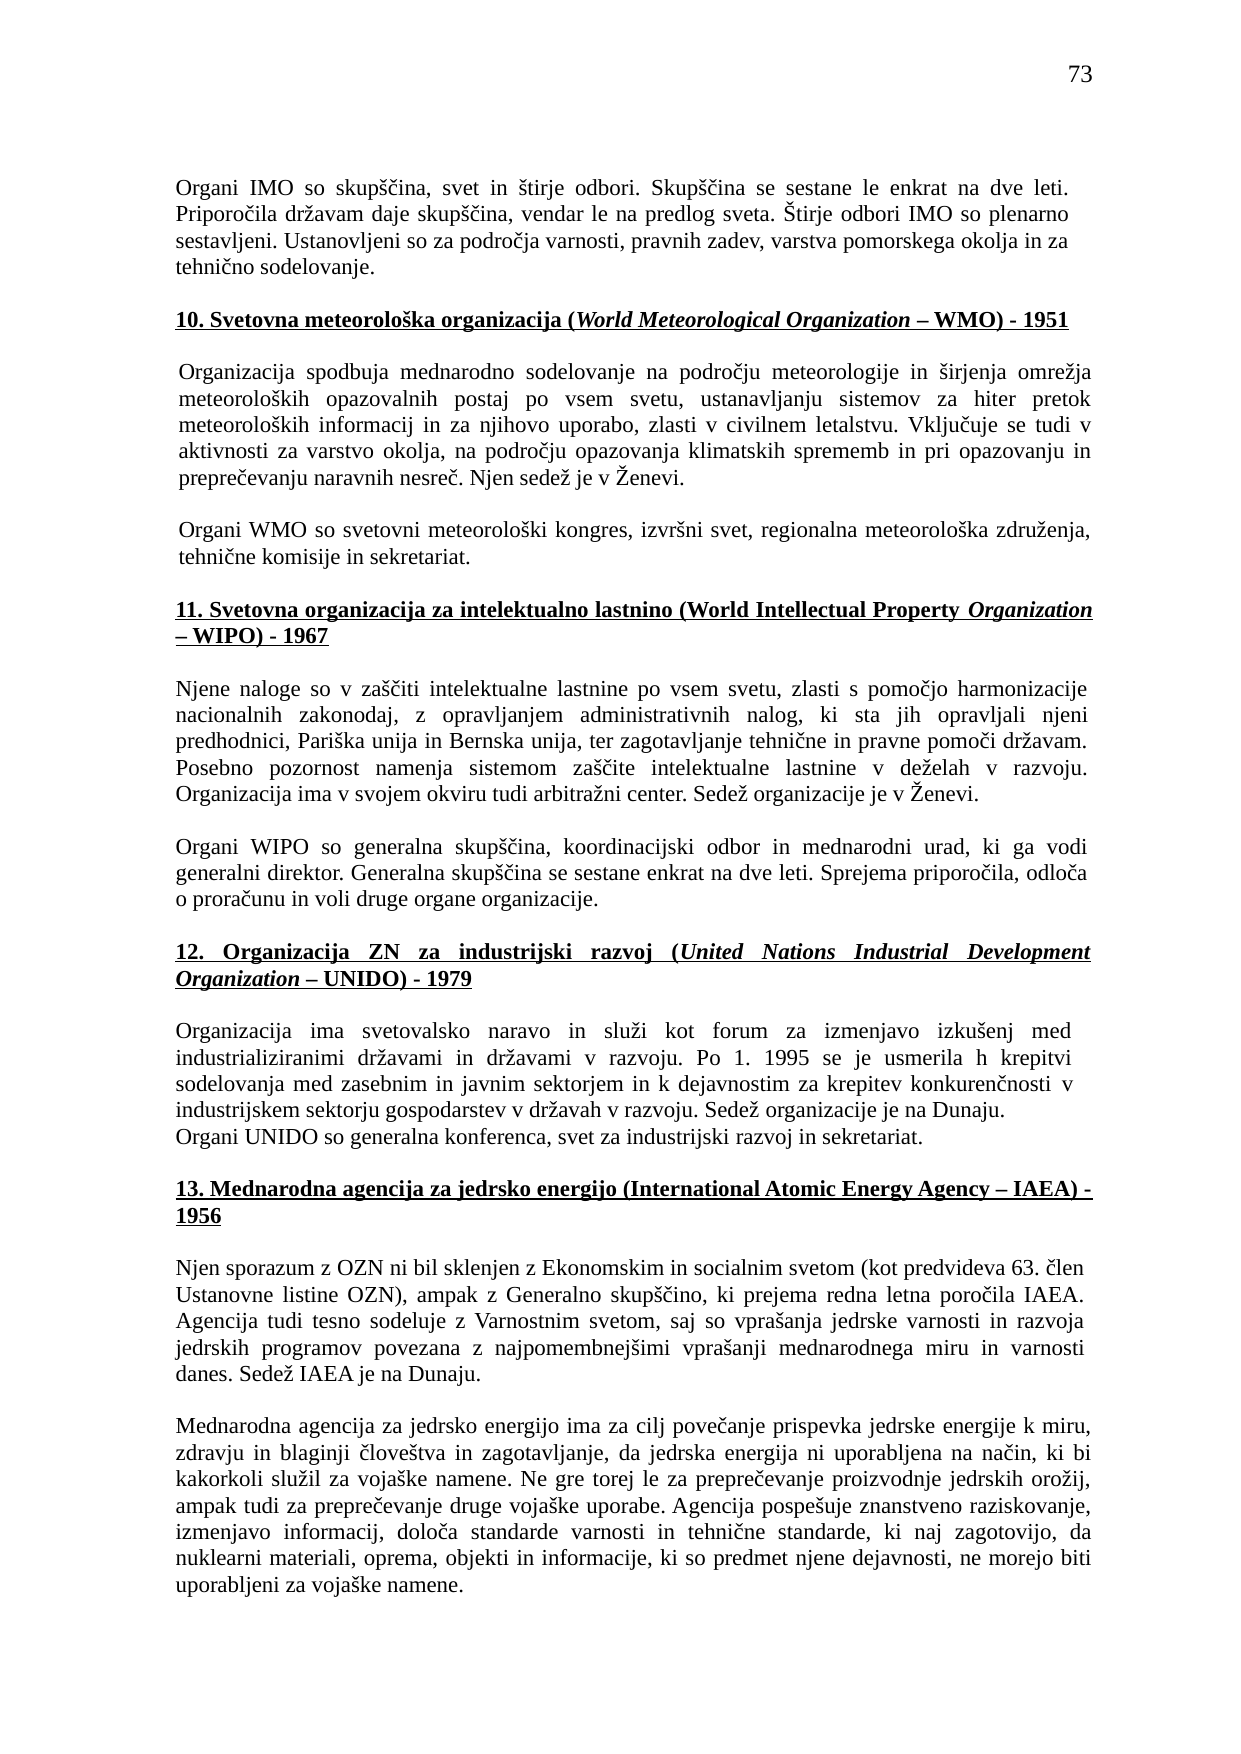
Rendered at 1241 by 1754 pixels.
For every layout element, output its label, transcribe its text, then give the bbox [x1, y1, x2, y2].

text 13. Mednarodna agencija za jedrsko energijo (International Atomic Energy Agency – IAEA) [175, 1175, 1093, 1198]
text Organi WIPO so generalna skupščina, koordinacijski odbor in mednarodni urad, ki ga vodi generalni direktor. Generalna skupščina se sestane enkrat na dve leti. Sprejema priporočila, odloča o proračunu in voli druge organe organizacije. [175, 833, 1089, 912]
text 12. Organizacija ZN za industrijski razvoj (United Nations Industrial Development Organization – UNIDO) - 1979 [175, 938, 1093, 991]
text Organi UNIDO so generalna konferenca, svet za industrijski razvoj in sekretariat. [175, 1123, 1093, 1149]
text Njene naloge so v zaščiti intelektualne lastnine po vsem svetu, zlasti s pomočjo harmonizacije nacionalnih zakonodaj, z opravljanjem administrativnih nalog, ki sta jih opravljali njeni predhodnici, Pariška unija in Bernska unija, ter zagotavljanje tehnične in pravne pomoči državam. Posebno pozornost namenja sistemom zaščite intelektualne lastnine v deželah v razvoju. Organizacija ima v svojem okviru tudi arbitražni center. Sedež organizacije je v Ženevi. [175, 675, 1089, 806]
text 11. Svetovna organizacija za intelektualno lastnino (World Intellectual Property Organization [175, 596, 1093, 619]
text Organizacija spodbuja mednarodno sodelovanje na področju meteorologije in širjenja omrežja meteoroloških opazovalnih postaj po vsem svetu, ustanavljanju sistemov za hiter pretok meteoroloških informacij in za njihovo uporabo, zlasti v civilnem letalstvu. Vključuje se tudi v aktivnosti za varstvo okolja, na področju opazovanja klimatskih sprememb in pri opazovanju in preprečevanju naravnih nesreč. Njen sedež je v Ženevi. [178, 358, 1093, 490]
text - 1956 [175, 1199, 1093, 1228]
text – WIPO) - 1967 [175, 620, 1093, 648]
text Organizacija ima svetovalsko naravo in služi kot forum za izmenjavo izkušenj med industrializiranimi državami in državami v razvoju. Po 1. 1995 se je usmerila h krepitvi sodelovanja med zasebnim in javnim sektorjem in k dejavnostim za krepitev konkurenčnosti v industrijskem sektorju gospodarstev v državah v razvoju. Sedež organizacije je na Dunaju. [175, 1017, 1073, 1123]
text Organi WMO so svetovni meteorološki kongres, izvršni svet, regionalna meteorološka združenja, tehnične komisije in sekretariat. [178, 517, 1093, 569]
text Mednarodna agencija za jedrsko energijo ima za cilj povečanje prispevka jedrske energije k miru, zdravju in blaginji človeštva in zagotavljanje, da jedrska energija ni uporabljena na način, ki bi kakorkoli služil za vojaške namene. Ne gre torej le za preprečevanje proizvodnje jedrskih orožij, ampak tudi za preprečevanje druge vojaške uporabe. Agencija pospešuje znanstveno raziskovanje, izmenjavo informacij, določa standarde varnosti in tehnične standarde, ki naj zagotovijo, da nuklearni materiali, oprema, objekti in informacije, ki so predmet njene dejavnosti, ne morejo biti uporabljeni za vojaške namene. [175, 1413, 1093, 1597]
text Organi IMO so skupščina, svet in štirje odbori. Skupščina se sestane le enkrat na dve leti. Priporočila državam daje skupščina, vendar le na predlog sveta. Štirje odbori IMO so plenarno sestavljeni. Ustanovljeni so za področja varnosti, pravnih zadev, varstva pomorskega okolja in za tehnično sodelovanje. [175, 174, 1070, 279]
text Njen sporazum z OZN ni bil sklenjen z Ekonomskim in socialnim svetom (kot predvideva 63. člen Ustanovne listine OZN), ampak z Generalno skupščino, ki prejema redna letna poročila IAEA. Agencija tudi tesno sodeluje z Varnostnim svetom, saj so vprašanja jedrske varnosti in razvoja jedrskih programov povezana z najpomembnejšimi vprašanji mednarodnega miru in varnosti danes. Sedež IAEA je na Dunaju. [175, 1254, 1086, 1386]
text 10. Svetovna meteorološka organizacija (World Meteorological Organization – WMO) - 1951 [175, 306, 1093, 332]
